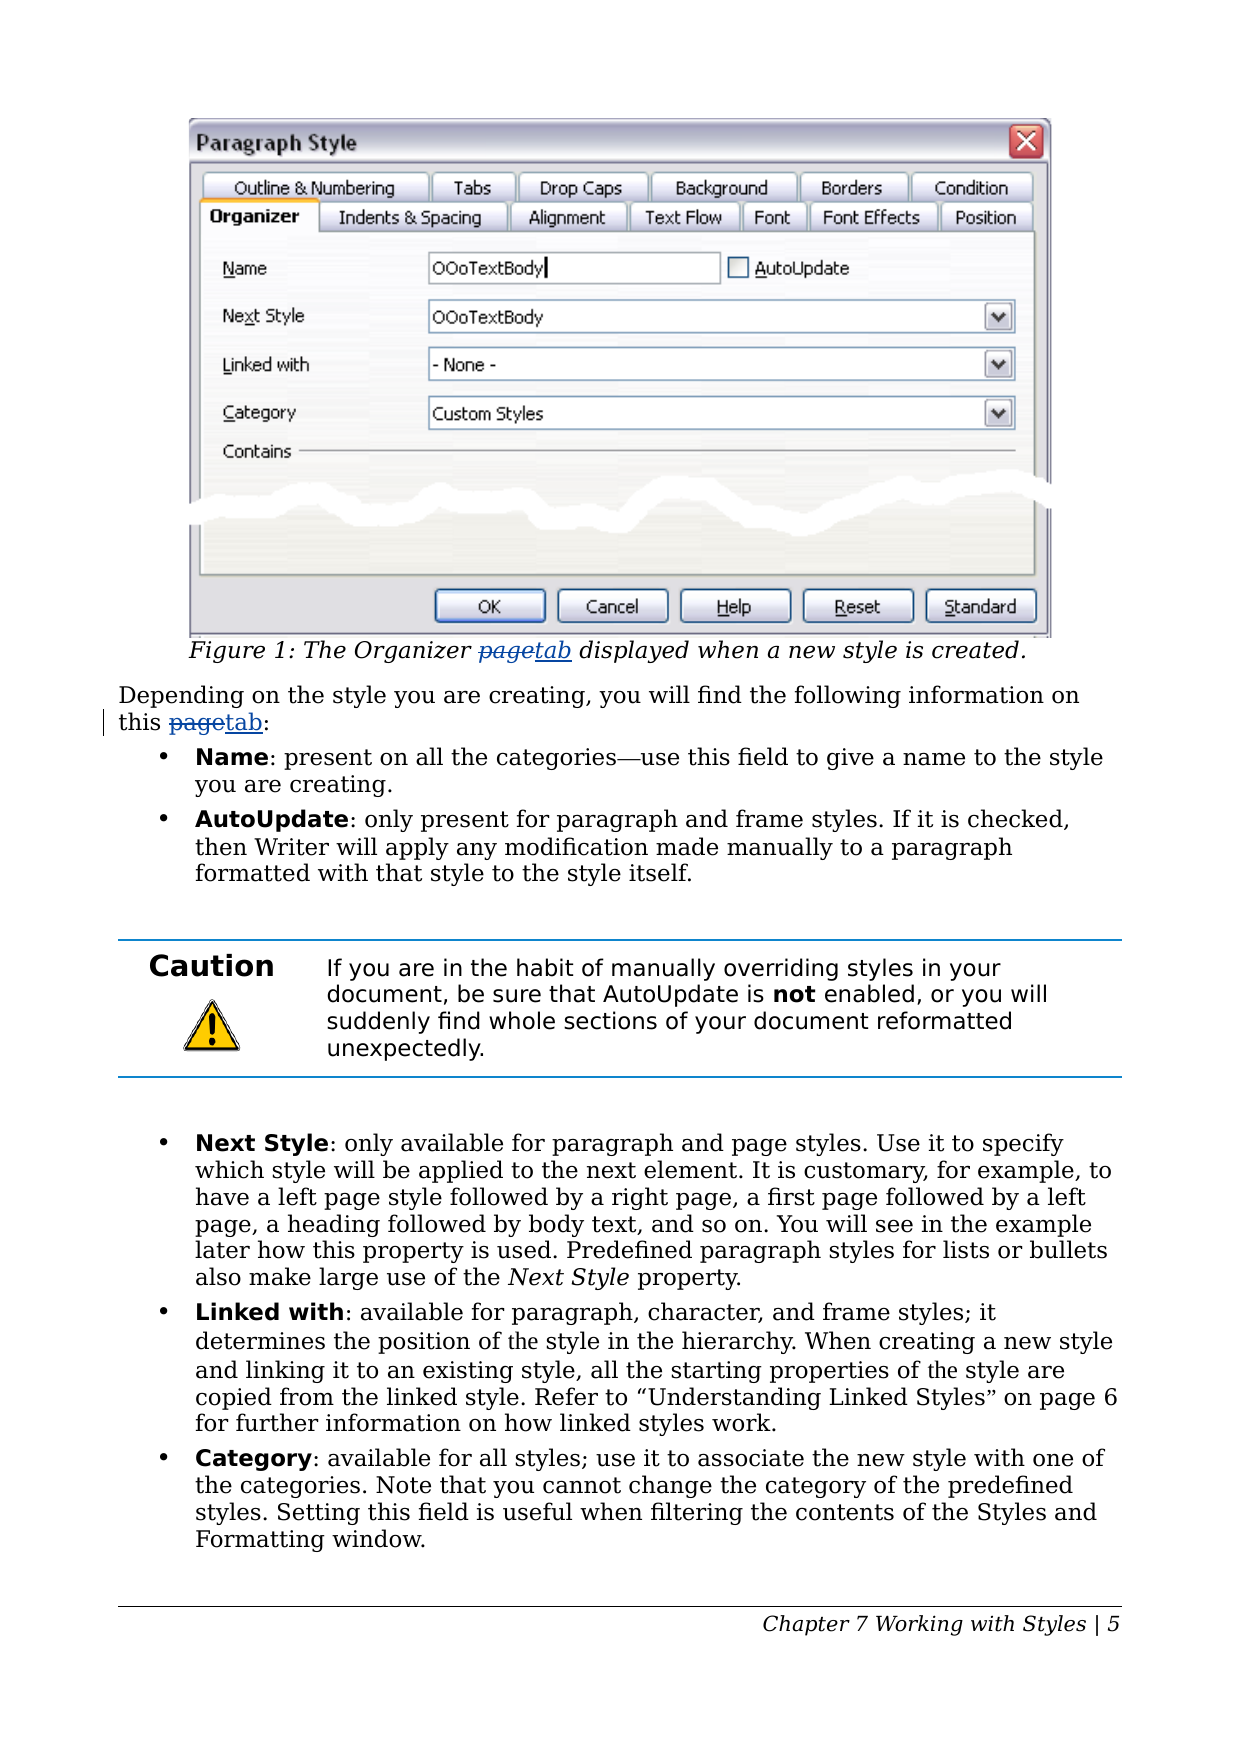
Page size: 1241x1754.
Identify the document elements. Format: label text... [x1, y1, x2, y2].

table_header Caution [118, 941, 305, 1076]
list Depending on the style you are creating, you will find the following information on this tab: [118, 683, 1122, 736]
picture [188, 118, 1052, 638]
list Name: present on all the categories—use this field to give a name to the style you are creating. [156, 742, 1122, 798]
picture [179, 995, 244, 1055]
table_header If you are in the habit of manually overriding styles in your document, be sure that AutoUpdate is not enabled, or you will suddenly find whole sections of your document reformatted unexpectedly. [305, 941, 1122, 1076]
list Category: available for all styles; use it to associate the new style with one of the categories. Note that you cannot change the category of the predefined styles. Setting this field is useful when filtering the contents of the Styles and Formatting window. [156, 1443, 1122, 1553]
list AutoUpdate: only present for paragraph and frame styles. If it is checked, then Writer will apply any modification made manually to a paragraph formatted with that style to the style itself. [156, 804, 1122, 887]
list Next Style: only available for paragraph and page styles. Use it to specify which style will be applied to the next element. It is customary, for example, to have a left page style followed by a right page, a first page followed by a left page, a heading followed by body text, and so on. You will see in the example later how this property is used. Predefined paragraph styles for lists or bullets also make large use of the Next Style property. [156, 1128, 1122, 1291]
list Linked with: available for paragraph, character, and frame styles; it determines the position of the style in the hierarchy. When creating a new style and linking it to an existing style, all the starting properties of the style are copied from the linked style. Refer to “Understanding Linked Styles” on page 6 for further information on how linked styles work. [156, 1297, 1122, 1437]
text Figure 1: The Organizer tab displayed when a new style is created. [189, 638, 1051, 664]
